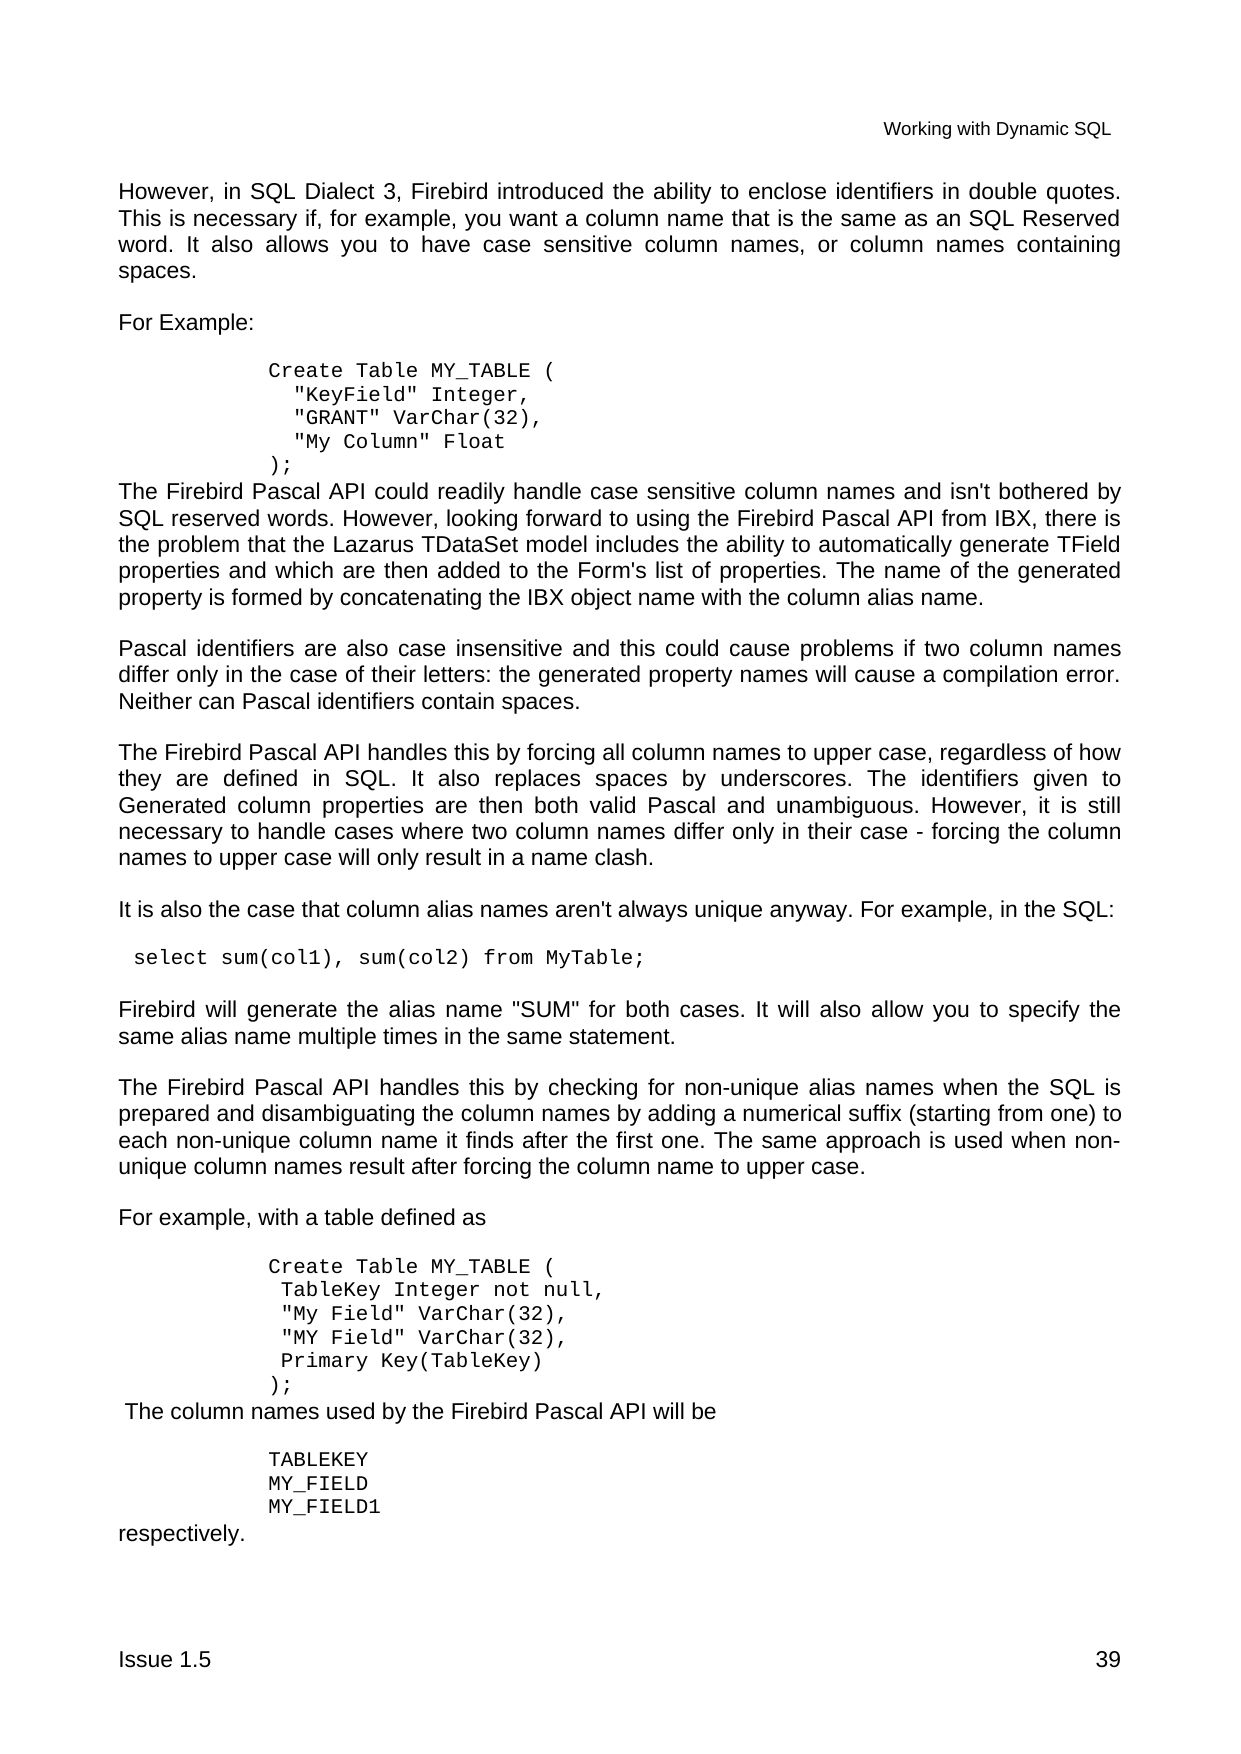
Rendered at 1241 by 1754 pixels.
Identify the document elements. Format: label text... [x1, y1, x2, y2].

text For Example: [118, 308, 1122, 335]
text Firebird will generate the alias name "SUM" for both cases. It will also allow you to specify the same alias name multiple times in the same statement. [118, 996, 1122, 1049]
text "MY Field" VarChar(32), [268, 1327, 1122, 1350]
text "My Column" Float [268, 431, 1122, 454]
text Create Table MY_TABLE ( [268, 360, 1122, 383]
text However, in SQL Dialect 3, Firebird introduced the ability to enclose identifiers in double quotes. This is necessary if, for example, you want a column name that is the same as an SQL Reserved word. It also allows you to have case sensitive column names, or column names containing spaces. [118, 178, 1122, 283]
text ); [268, 1374, 1122, 1398]
text TableKey Integer not null, [268, 1279, 1122, 1303]
text "My Field" VarChar(32), [268, 1303, 1122, 1327]
text TABLEKEY [268, 1449, 1122, 1473]
text respectively. [118, 1520, 1122, 1546]
text The Firebird Pascal API could readily handle case sensitive column names and isn't bothered by SQL reserved words. However, looking forward to using the Firebird Pascal API from IBX, there is the problem that the Lazarus TDataSet model includes the ability to automatically generate TField properties and which are then added to the Form's list of properties. The name of the generated property is formed by concatenating the IBX object name with the column alias name. [118, 478, 1122, 610]
text The column names used by the Firebird Pascal API will be [118, 1398, 1122, 1424]
text "KeyField" Integer, [268, 383, 1122, 407]
text It is also the case that column alias names aren't always unique anyway. For example, in the SQL: [118, 896, 1122, 922]
text For example, with a table defined as [118, 1204, 1122, 1231]
text Primary Key(TableKey) [268, 1350, 1122, 1374]
text "GRANT" VarChar(32), [268, 407, 1122, 431]
text The Firebird Pascal API handles this by checking for non-unique alias names when the SQL is prepared and disambiguating the column names by adding a numerical suffix (starting from one) to each non-unique column name it finds after the first one. The same approach is used when non-unique column names result after forcing the column name to upper case. [118, 1074, 1122, 1179]
text The Firebird Pascal API handles this by forcing all column names to upper case, regardless of how they are defined in SQL. It also replaces spaces by underscores. The identifiers given to Generated column properties are then both valid Pascal and unambiguous. However, it is still necessary to handle cases where two column names differ only in their case - forcing the column names to upper case will only result in a name clash. [118, 739, 1122, 871]
text ); [268, 454, 1122, 478]
text Create Table MY_TABLE ( [268, 1256, 1122, 1279]
text Pascal identifiers are also case insensitive and this could cause problems if two column names differ only in the case of their letters: the generated property names will cause a compilation error. Neither can Pascal identifiers contain spaces. [118, 635, 1122, 714]
text MY_FIELD [268, 1473, 1122, 1496]
text MY_FIELD1 [268, 1496, 1122, 1520]
text select sum(col1), sum(col2) from MyTable; [133, 947, 1122, 971]
